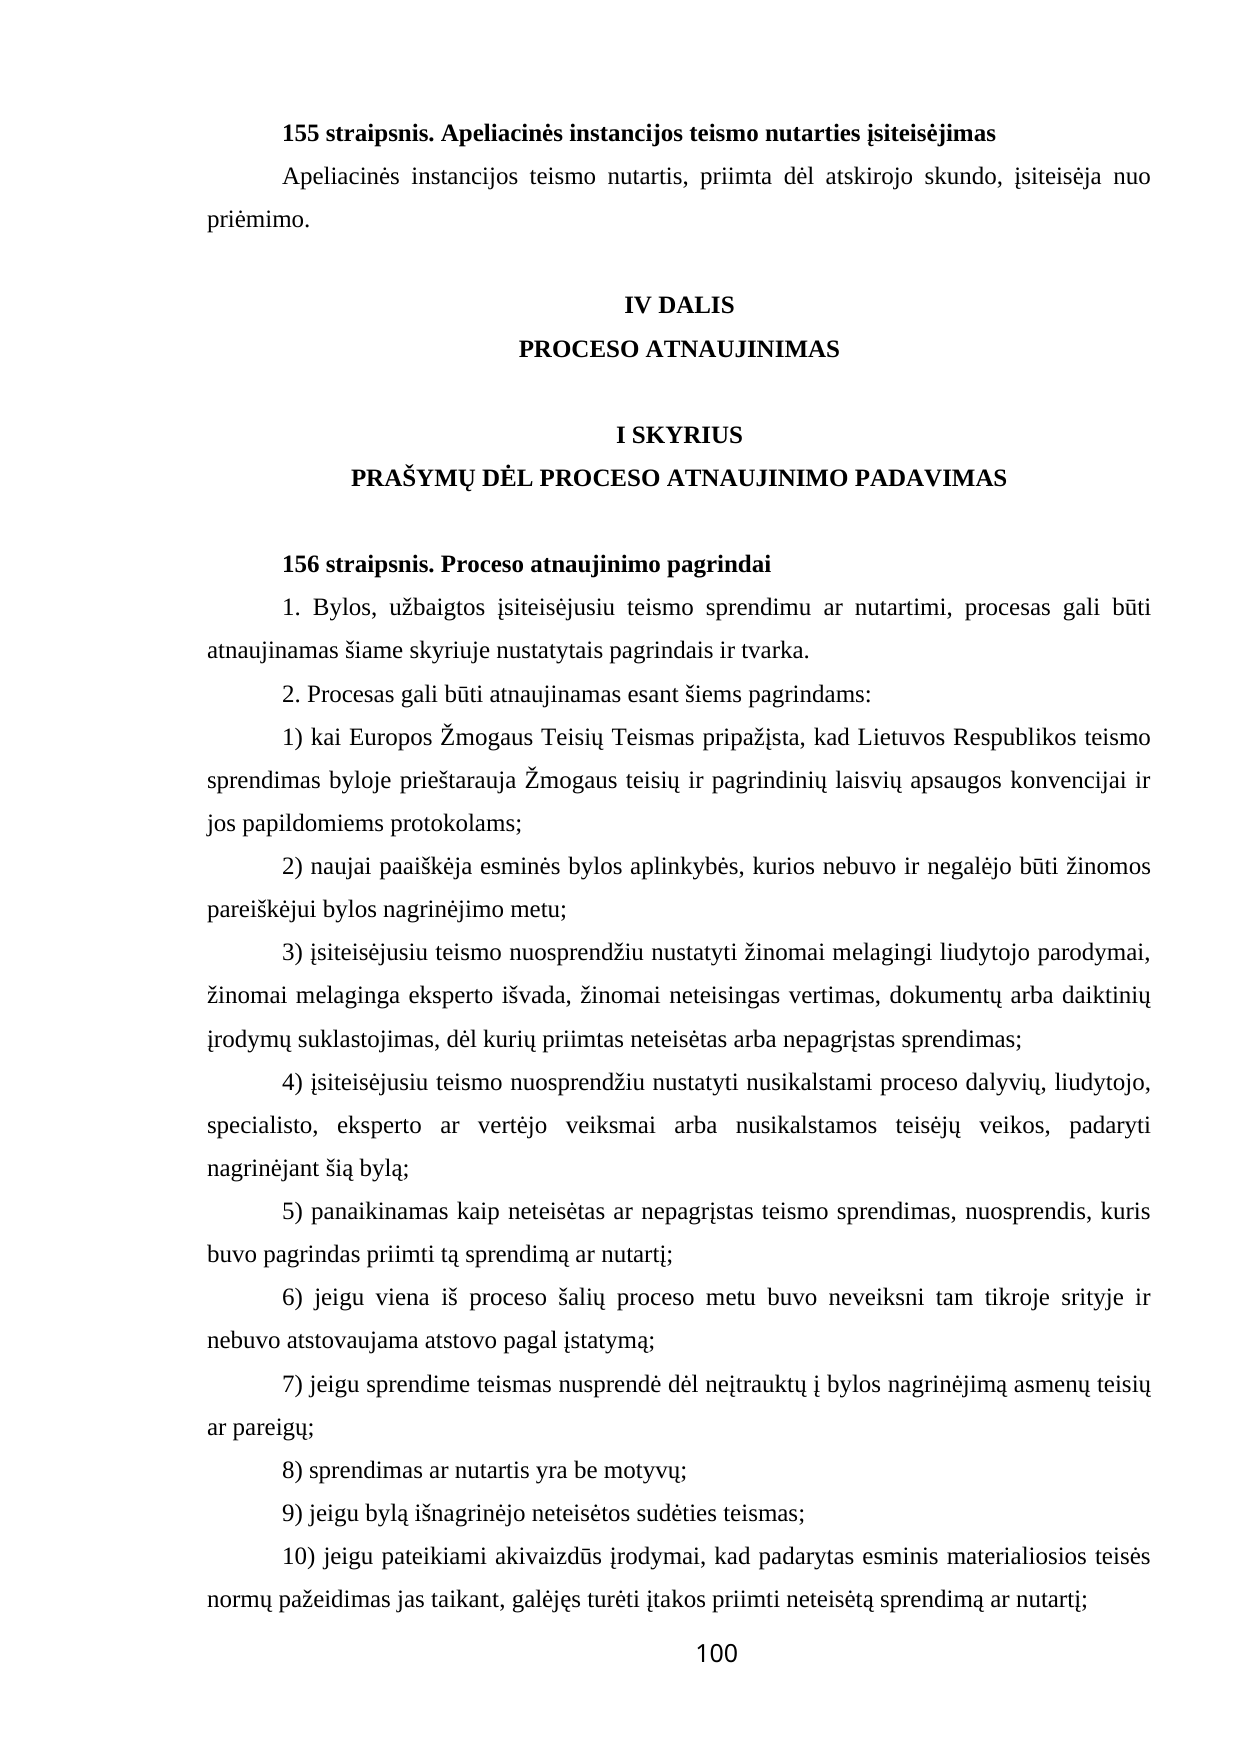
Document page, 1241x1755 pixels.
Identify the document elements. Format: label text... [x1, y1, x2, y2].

text 155 straipsnis. Apeliacinės instancijos teismo nutarties įsiteisėjimas [207, 118, 1152, 147]
text 2) naujai paaiškėja esminės bylos aplinkybės, kurios nebuvo ir negalėjo būti žinomos pareiškėjui bylos nagrinėjimo metu; [207, 851, 1152, 923]
text 1) kai Europos Žmogaus Teisių Teismas pripažįsta, kad Lietuvos Respublikos teismo sprendimas byloje prieštarauja Žmogaus teisių ir pagrindinių laisvių apsaugos konvencijai ir jos papildomiems protokolams; [207, 722, 1152, 837]
text 7) jeigu sprendime teismas nusprendė dėl neįtrauktų į bylos nagrinėjimą asmenų teisių ar pareigų; [207, 1369, 1152, 1441]
text 8) sprendimas ar nutartis yra be motyvų; [207, 1455, 1152, 1484]
text 2. Procesas gali būti atnaujinamas esant šiems pagrindams: [207, 679, 1152, 707]
text 9) jeigu bylą išnagrinėjo neteisėtos sudėties teismas; [207, 1498, 1152, 1527]
text 5) panaikinamas kaip neteisėtas ar nepagrįstas teismo sprendimas, nuosprendis, kuris buvo pagrindas priimti tą sprendimą ar nutartį; [207, 1196, 1152, 1268]
text 10) jeigu pateikiami akivaizdūs įrodymai, kad padarytas esminis materialiosios teisės normų pažeidimas jas taikant, galėjęs turėti įtakos priimti neteisėtą sprendimą ar nutartį; [207, 1541, 1152, 1613]
text PROCESO ATNAUJINIMAS [207, 334, 1152, 362]
text IV DALIS [207, 291, 1152, 319]
text 1. Bylos, užbaigtos įsiteisėjusiu teismo sprendimu ar nutartimi, procesas gali būti atnaujinamas šiame skyriuje nustatytais pagrindais ir tvarka. [207, 592, 1152, 664]
text 156 straipsnis. Proceso atnaujinimo pagrindai [207, 549, 1152, 578]
text 4) įsiteisėjusiu teismo nuosprendžiu nustatyti nusikalstami proceso dalyvių, liudytojo, specialisto, eksperto ar vertėjo veiksmai arba nusikalstamos teisėjų veikos, padaryti nagrinėjant šią bylą; [207, 1067, 1152, 1182]
text PRAŠYMŲ DĖL PROCESO ATNAUJINIMO PADAVIMAS [207, 463, 1152, 492]
text 3) įsiteisėjusiu teismo nuosprendžiu nustatyti žinomai melagingi liudytojo parodymai, žinomai melaginga eksperto išvada, žinomai neteisingas vertimas, dokumentų arba daiktinių įrodymų suklastojimas, dėl kurių priimtas neteisėtas arba nepagrįstas sprendimas; [207, 937, 1152, 1052]
text 6) jeigu viena iš proceso šalių proceso metu buvo neveiksni tam tikroje srityje ir nebuvo atstovaujama atstovo pagal įstatymą; [207, 1282, 1152, 1354]
text I SKYRIUS [207, 420, 1152, 449]
text Apeliacinės instancijos teismo nutartis, priimta dėl atskirojo skundo, įsiteisėja nuo priėmimo. [207, 161, 1152, 233]
